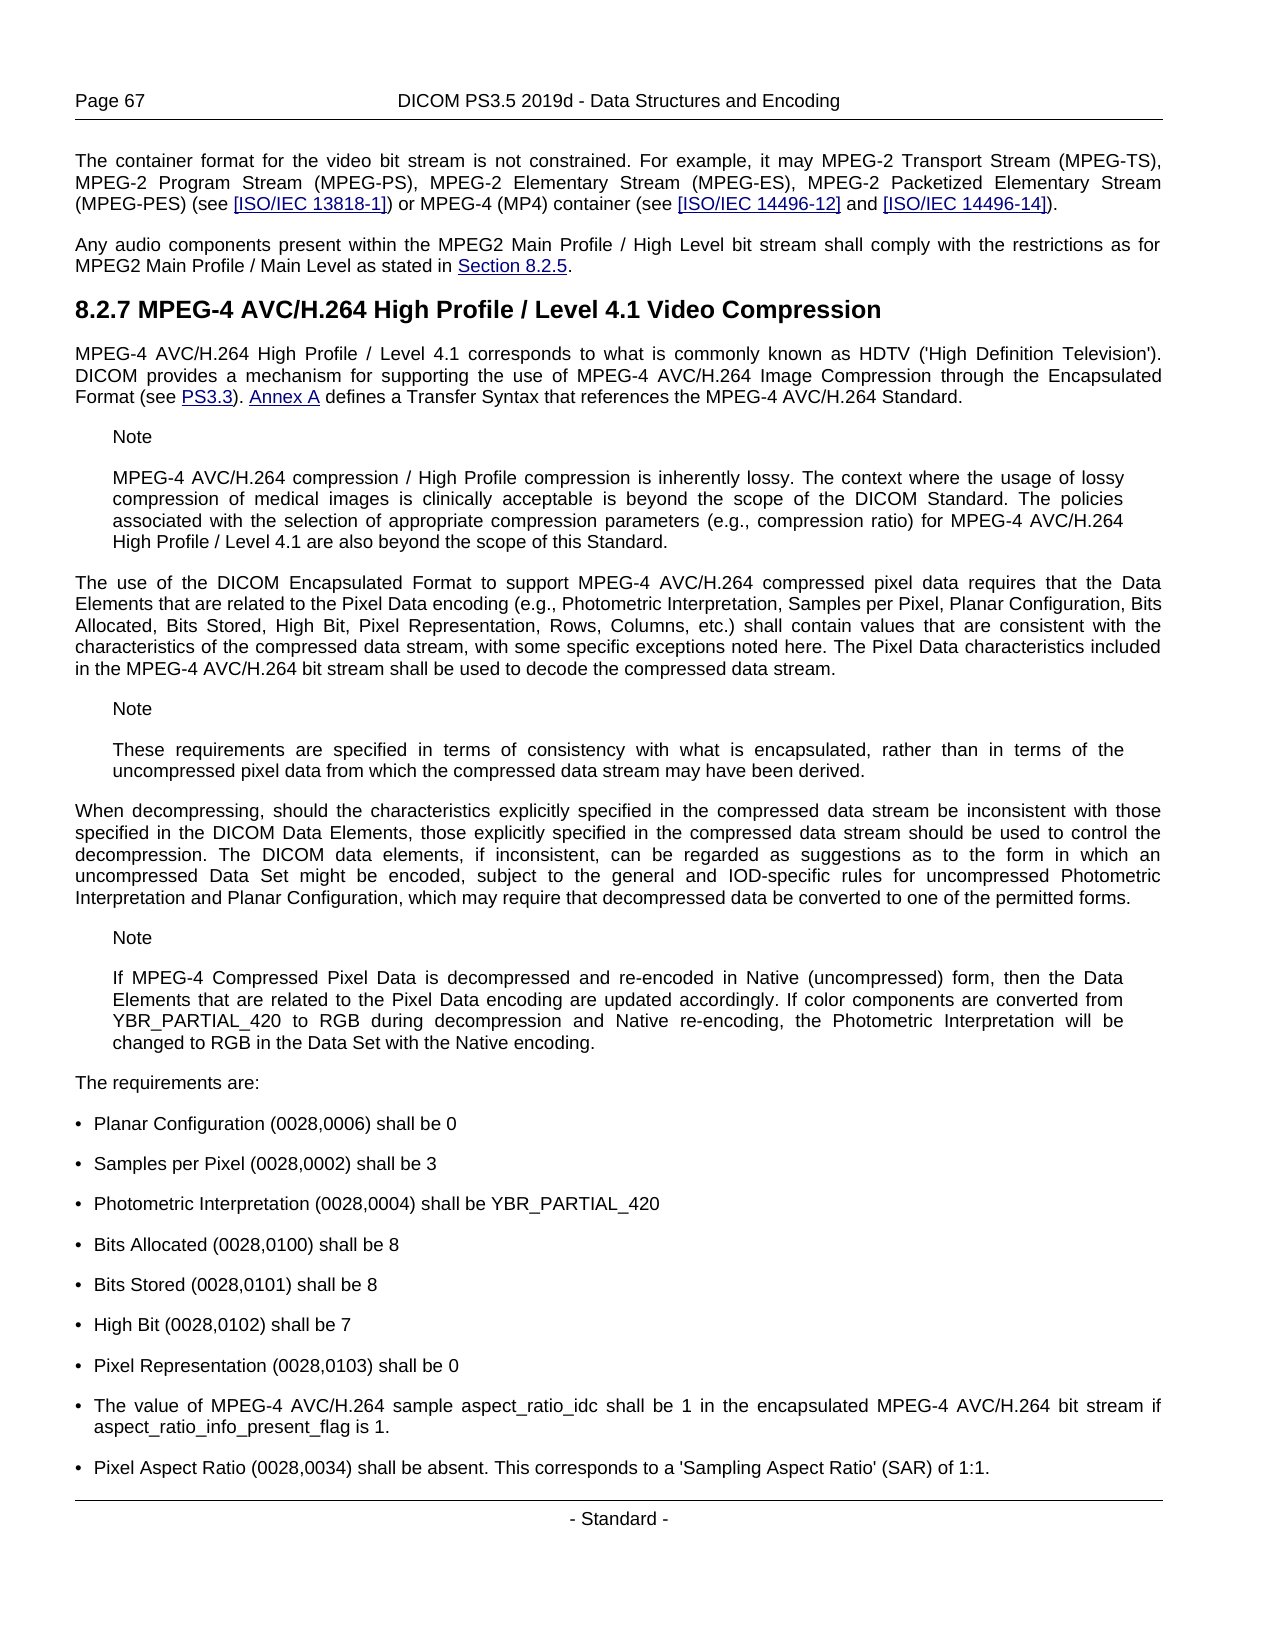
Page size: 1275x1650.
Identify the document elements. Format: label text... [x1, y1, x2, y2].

text Note [112, 698, 1125, 720]
text The requirements are: [75, 1072, 1162, 1094]
text 8.2.7 MPEG-4 AVC/H.264 High Profile / Level 4.1 Video Compression [75, 295, 1162, 324]
text When decompressing, should the characteristics explicitly specified in the compressed data stream be inconsistent with those specified in the DICOM Data Elements, those explicitly specified in the compressed data stream should be used to control the decompression. The DICOM data elements, if inconsistent, can be regarded as suggestions as to the form in which an uncompressed Data Set might be encoded, subject to the general and IOD-specific rules for uncompressed Photometric Interpretation and Planar Configuration, which may require that decompressed data be converted to one of the permitted forms. [75, 800, 1162, 908]
text Note [112, 927, 1125, 948]
text • Samples per Pixel (0028,0002) shall be 3 [75, 1153, 1162, 1174]
text The container format for the video bit stream is not constrained. For example, it may MPEG-2 Transport Stream (MPEG-TS), MPEG-2 Program Stream (MPEG-PS), MPEG-2 Elementary Stream (MPEG-ES), MPEG-2 Packetized Elementary Stream (MPEG-PES) (see [ISO/IEC 13818-1]) or MPEG-4 (MP4) container (see [ISO/IEC 14496-12] and [ISO/IEC 14496-14]). [75, 150, 1162, 215]
text Note [112, 426, 1125, 448]
text • Photometric Interpretation (0028,0004) shall be YBR_PARTIAL_420 [75, 1193, 1162, 1215]
text • Bits Stored (0028,0101) shall be 8 [75, 1274, 1162, 1295]
text The use of the DICOM Encapsulated Format to support MPEG-4 AVC/H.264 compressed pixel data requires that the Data Elements that are related to the Pixel Data encoding (e.g., Photometric Interpretation, Samples per Pixel, Planar Configuration, Bits Allocated, Bits Stored, High Bit, Pixel Representation, Rows, Columns, etc.) shall contain values that are consistent with the characteristics of the compressed data stream, with some specific exceptions noted here. The Pixel Data characteristics included in the MPEG-4 AVC/H.264 bit stream shall be used to decode the compressed data stream. [75, 572, 1162, 679]
text • Pixel Aspect Ratio (0028,0034) shall be absent. This corresponds to a 'Sampling Aspect Ratio' (SAR) of 1:1. [75, 1457, 1162, 1478]
text These requirements are specified in terms of consistency with what is encapsulated, rather than in terms of the uncompressed pixel data from which the compressed data stream may have been derived. [112, 738, 1125, 782]
text MPEG-4 AVC/H.264 High Profile / Level 4.1 corresponds to what is commonly known as HDTV ('High Definition Television'). DICOM provides a mechanism for supporting the use of MPEG-4 AVC/H.264 Image Compression through the Encapsulated Format (see PS3.3). Annex A defines a Transfer Syntax that references the MPEG-4 AVC/H.264 Standard. [75, 343, 1162, 407]
text • Pixel Representation (0028,0103) shall be 0 [75, 1354, 1162, 1376]
text • The value of MPEG-4 AVC/H.264 sample aspect_ratio_idc shall be 1 in the encapsulated MPEG-4 AVC/H.264 bit stream if aspect_ratio_info_present_flag is 1. [75, 1395, 1162, 1438]
text • Planar Configuration (0028,0006) shall be 0 [75, 1112, 1162, 1134]
text If MPEG-4 Compressed Pixel Data is decompressed and re-encoded in Native (uncompressed) form, then the Data Elements that are related to the Pixel Data encoding are updated accordingly. If color components are converted from YBR_PARTIAL_420 to RGB during decompression and Native re-encoding, the Photometric Interpretation will be changed to RGB in the Data Set with the Native encoding. [112, 967, 1125, 1053]
text • Bits Allocated (0028,0100) shall be 8 [75, 1233, 1162, 1255]
text Any audio components present within the MPEG2 Main Profile / High Level bit stream shall comply with the restrictions as for MPEG2 Main Profile / Main Level as stated in Section 8.2.5. [75, 233, 1162, 277]
text • High Bit (0028,0102) shall be 7 [75, 1314, 1162, 1336]
text MPEG-4 AVC/H.264 compression / High Profile compression is inherently lossy. The context where the usage of lossy compression of medical images is clinically acceptable is beyond the scope of the DICOM Standard. The policies associated with the selection of appropriate compression parameters (e.g., compression ratio) for MPEG-4 AVC/H.264 High Profile / Level 4.1 are also beyond the scope of this Standard. [112, 467, 1125, 553]
